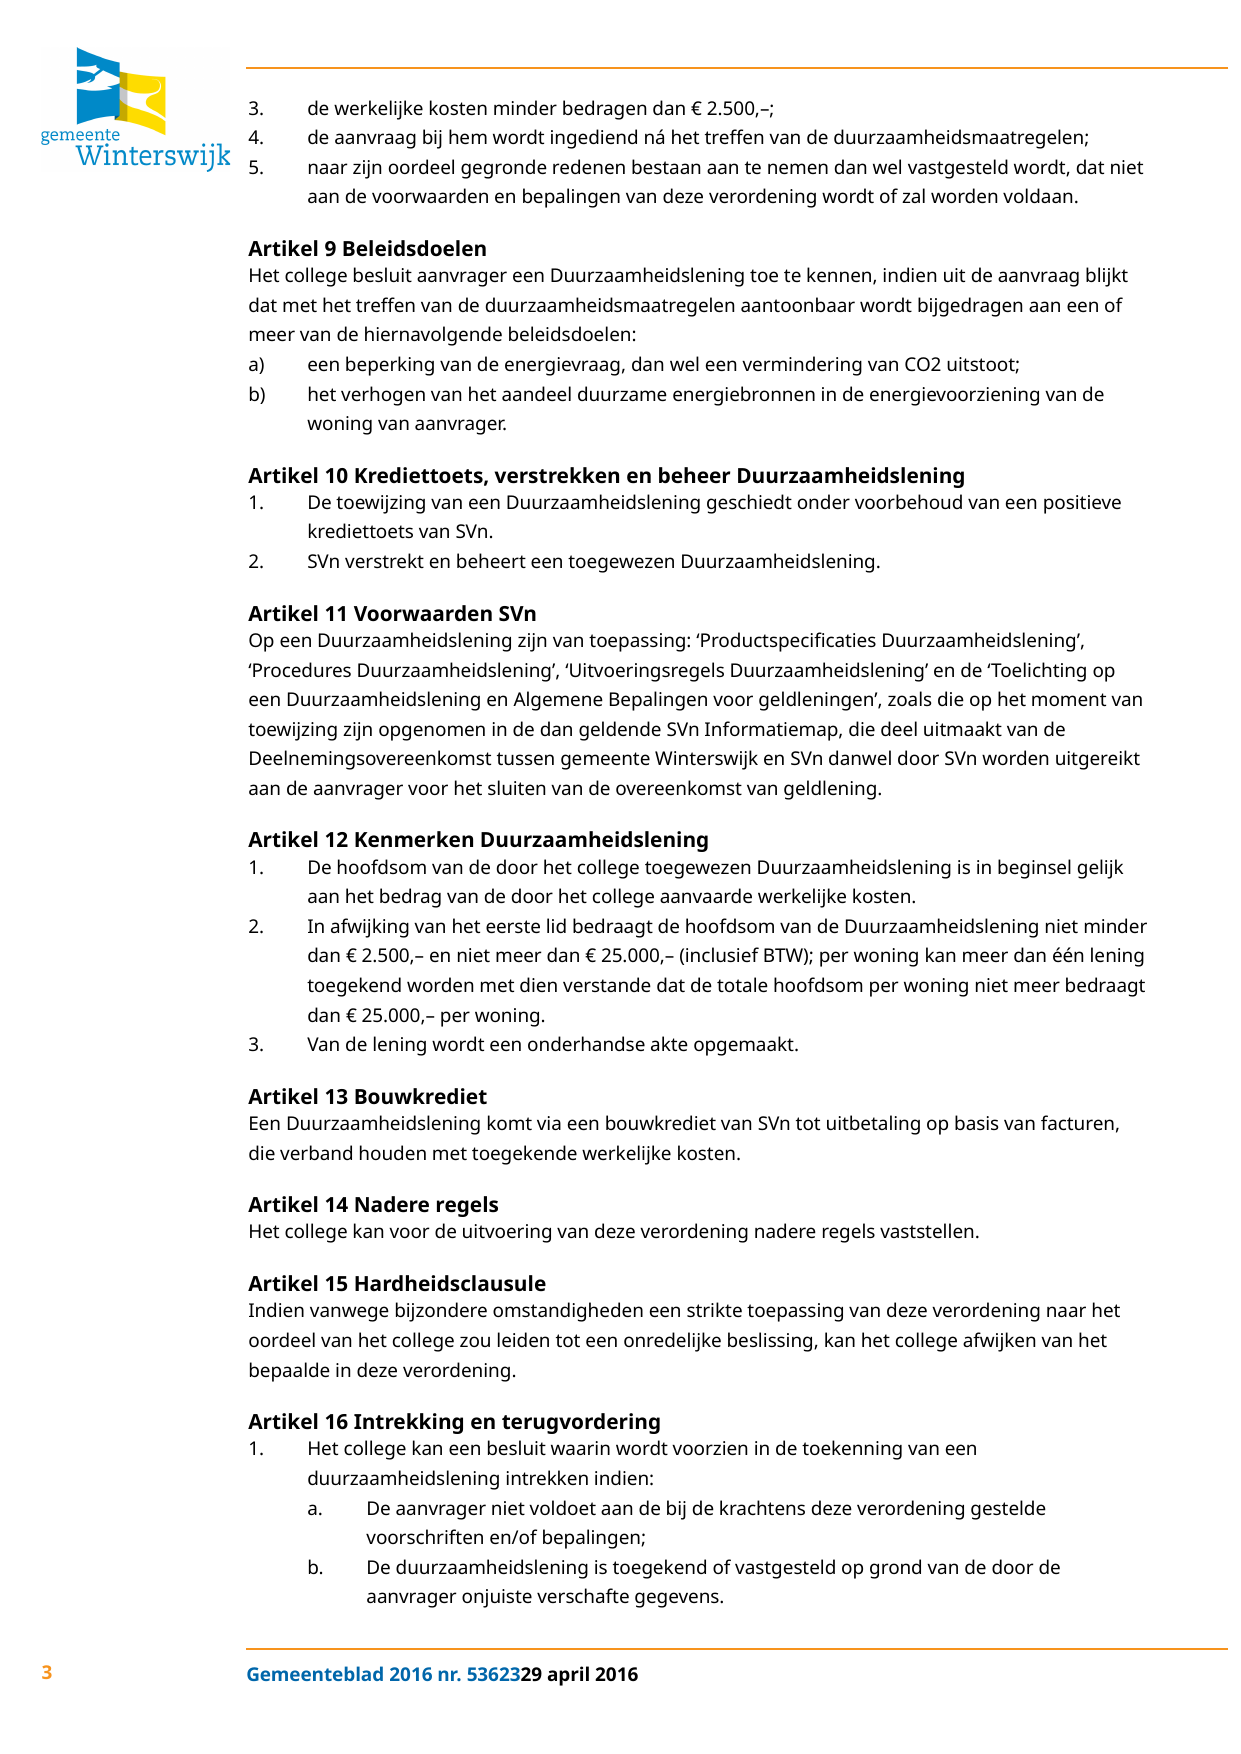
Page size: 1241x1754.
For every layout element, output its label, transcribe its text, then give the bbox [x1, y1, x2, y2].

list naar zijn oordeel gegronde redenen bestaan aan te nemen dan wel vastgesteld wordt, dat niet aan de voorwaarden en bepalingen van deze verordening wordt of zal worden voldaan. [248, 154, 1152, 209]
text Artikel 9 Beleidsdoelen [248, 234, 1152, 262]
text Artikel 16 Intrekking en terugvordering [248, 1407, 1152, 1436]
list de aanvraag bij hem wordt ingediend ná het treffen van de duurzaamheidsmaatregelen; [248, 124, 1152, 150]
text Artikel 11 Voorwaarden SVn [248, 599, 1152, 627]
text Een Duurzaamheidslening komt via een bouwkrediet van SVn tot uitbetaling op basis van facturen, die verband houden met toegekende werkelijke kosten. [248, 1110, 1152, 1166]
list het verhogen van het aandeel duurzame energiebronnen in de energievoorziening van de woning van aanvrager. [248, 381, 1152, 436]
text Het college besluit aanvrager een Duurzaamheidslening toe te kennen, indien uit de aanvraag blijkt dat met het treffen van de duurzaamheidsmaatregelen aantoonbaar wordt bijgedragen aan een of meer van de hiernavolgende beleidsdoelen: [248, 262, 1152, 347]
text Artikel 14 Nadere regels [248, 1190, 1152, 1219]
text Artikel 10 Krediettoets, verstrekken en beheer Duurzaamheidslening [248, 461, 1152, 489]
list De hoofdsom van de door het college toegewezen Duurzaamheidslening is in beginsel gelijk aan het bedrag van de door het college aanvaarde werkelijke kosten. [248, 854, 1152, 909]
text Indien vanwege bijzondere omstandigheden een strikte toepassing van deze verordening naar het oordeel van het college zou leiden tot een onredelijke beslissing, kan het college afwijken van het bepaalde in deze verordening. [248, 1298, 1152, 1382]
text Artikel 12 Kenmerken Duurzaamheidslening [248, 826, 1152, 854]
list De toewijzing van een Duurzaamheidslening geschiedt onder voorbehoud van een positieve krediettoets van SVn. [248, 489, 1152, 544]
list SVn verstrekt en beheert een toegewezen Duurzaamheidslening. [248, 548, 1152, 574]
text Het college kan voor de uitvoering van deze verordening nadere regels vaststellen. [248, 1219, 1152, 1244]
list Het college kan een besluit waarin wordt voorzien in de toekenning van een duurzaamheidslening intrekken indien: [248, 1436, 1152, 1491]
list De duurzaamheidslening is toegekend of vastgesteld op grond van de door de aanvrager onjuiste verschafte gegevens. [307, 1554, 1152, 1609]
picture [225, 153, 231, 162]
text Artikel 13 Bouwkrediet [248, 1082, 1152, 1110]
list een beperking van de energievraag, dan wel een vermindering van CO2 uitstoot; [248, 351, 1152, 377]
text Artikel 15 Hardheidsclausule [248, 1269, 1152, 1298]
list de werkelijke kosten minder bedragen dan € 2.500,–; [248, 95, 1152, 121]
list De aanvrager niet voldoet aan de bij de krachtens deze verordening gestelde voorschriften en/of bepalingen; [307, 1495, 1152, 1550]
text Op een Duurzaamheidslening zijn van toepassing: ‘Productspecificaties Duurzaamheidslening’, ‘Procedures Duurzaamheidslening’, ‘Uitvoeringsregels Duurzaamheidslening’ en de ‘Toelichting op een Duurzaamheidslening en Algemene Bepalingen voor geldleningen’, zoals die op het moment van toewijzing zijn opgenomen in de dan geldende SVn Informatiemap, die deel uitmaakt van de Deelnemingsovereenkomst tussen gemeente Winterswijk en SVn danwel door SVn worden uitgereikt aan de aanvrager voor het sluiten van de overeenkomst van geldlening. [248, 627, 1152, 801]
list In afwijking van het eerste lid bedraagt de hoofdsom van de Duurzaamheidslening niet minder dan € 2.500,– en niet meer dan € 25.000,– (inclusief BTW); per woning kan meer dan één lening toegekend worden met dien verstande dat de totale hoofdsom per woning niet meer bedraagt dan € 25.000,– per woning. [248, 913, 1152, 1028]
picture [41, 47, 231, 172]
list Van de lening wordt een onderhandse akte opgemaakt. [248, 1031, 1152, 1057]
